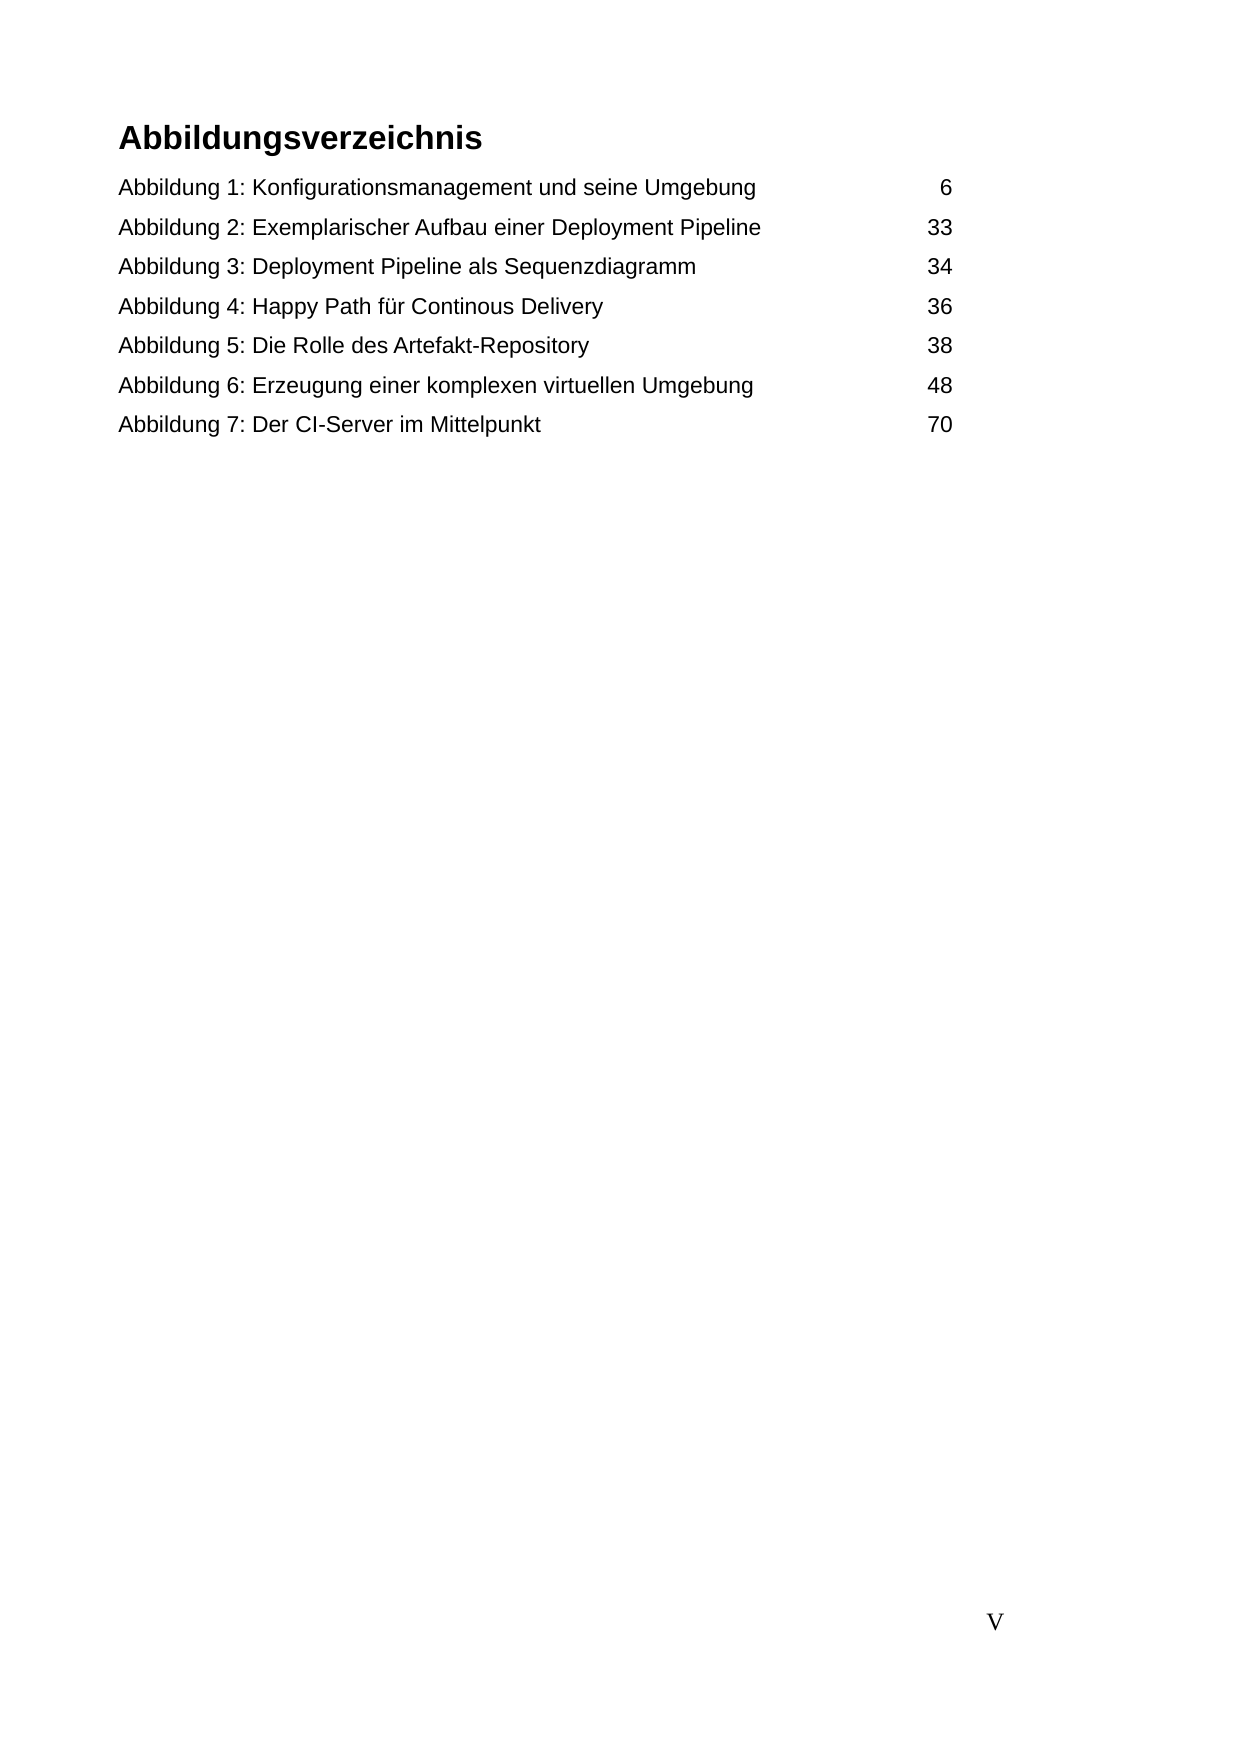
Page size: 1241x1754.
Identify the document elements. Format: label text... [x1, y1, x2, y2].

text Abbildungsverzeichnis [118, 118, 1004, 157]
text Abbildung 1: Konfigurationsmanagement und seine Umgebung 6 Abbildung 2: Exemplarischer Aufbau einer Deployment Pipeline 33 Abbildung 3: Deployment Pipeline als Sequenzdiagramm 34 Abbildung 4: Happy Path für Continous Delivery 36 Abbildung 5: Die Rolle des Artefakt-Repository 38 Abbildung 6: Erzeugung einer komplexen virtuellen Umgebung 48 Abbildung 7: Der CI-Server im Mittelpunkt 70 [118, 174, 1004, 437]
